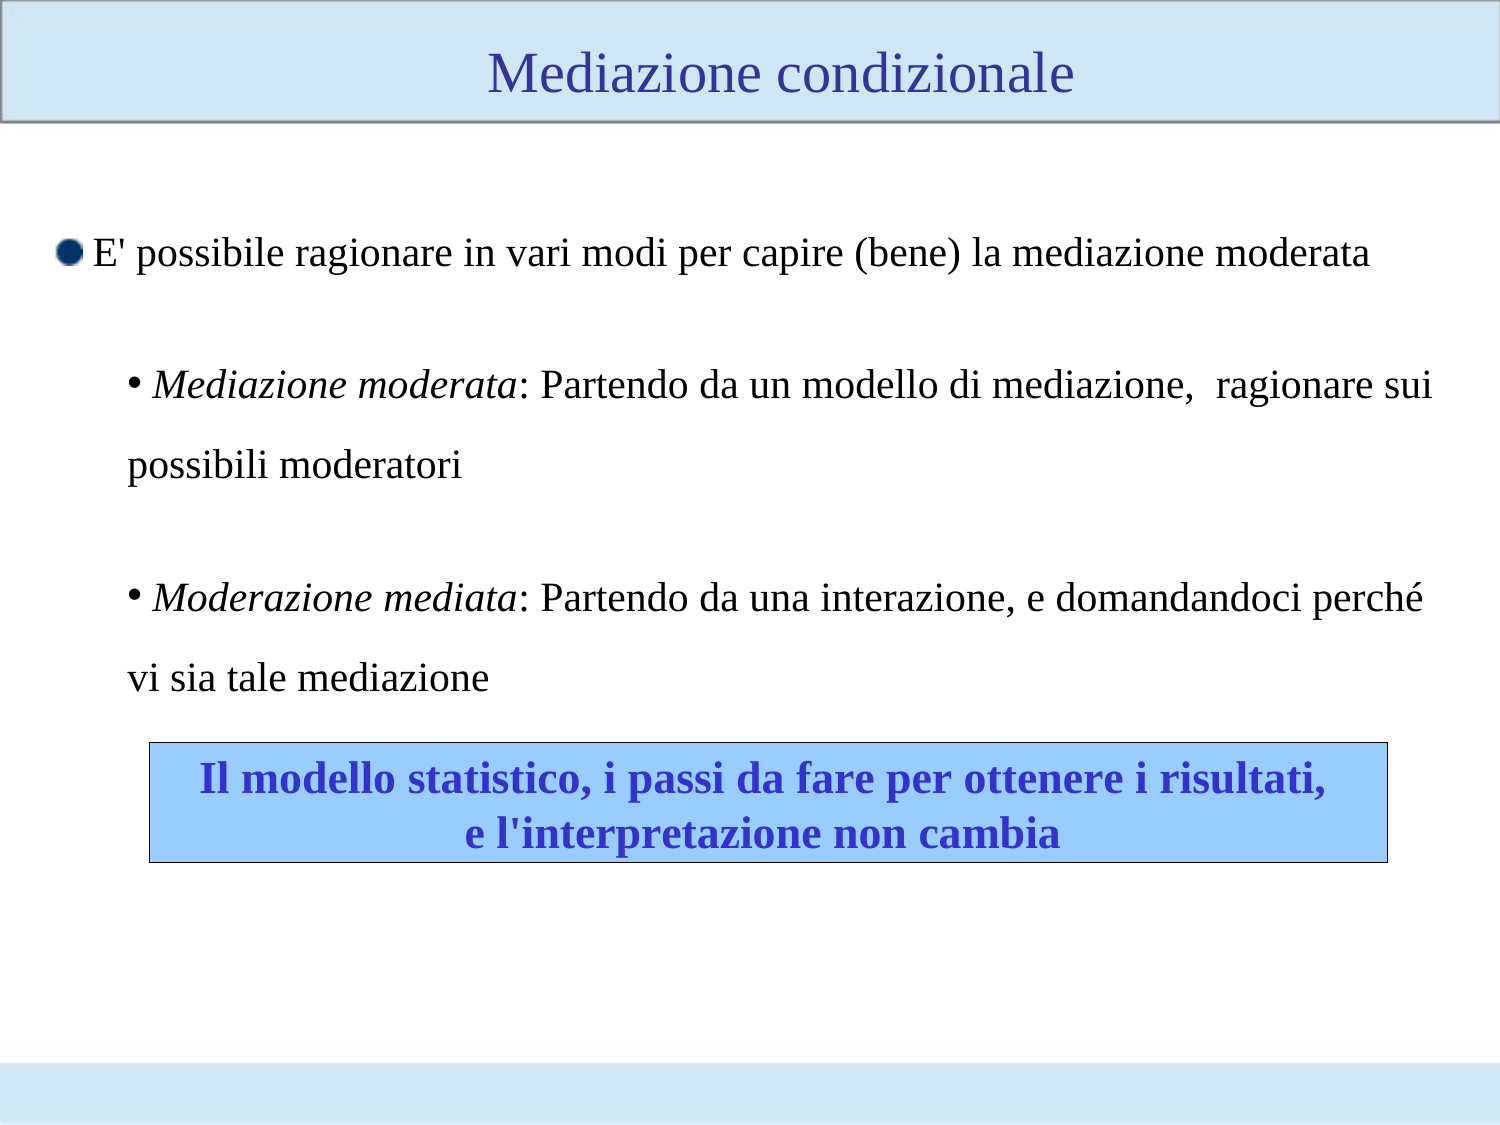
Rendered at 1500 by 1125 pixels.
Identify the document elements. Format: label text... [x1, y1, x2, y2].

picture [0, 0, 1500, 1125]
text_box E' possibile ragionare in vari modi per capire (bene) la mediazione moderata Mediazione moderata: Partendo da un modello di mediazione, ragionare sui possibili moderatori Moderazione mediata: Partendo da una interazione, e domandandoci perché vi sia tale mediazione [37, 187, 1463, 708]
title Mediazione condizionale [249, 21, 1313, 117]
text_box Il modello statistico, i passi da fare per ottenere i risultati, e l'interpretazione non cambia [149, 742, 1388, 863]
